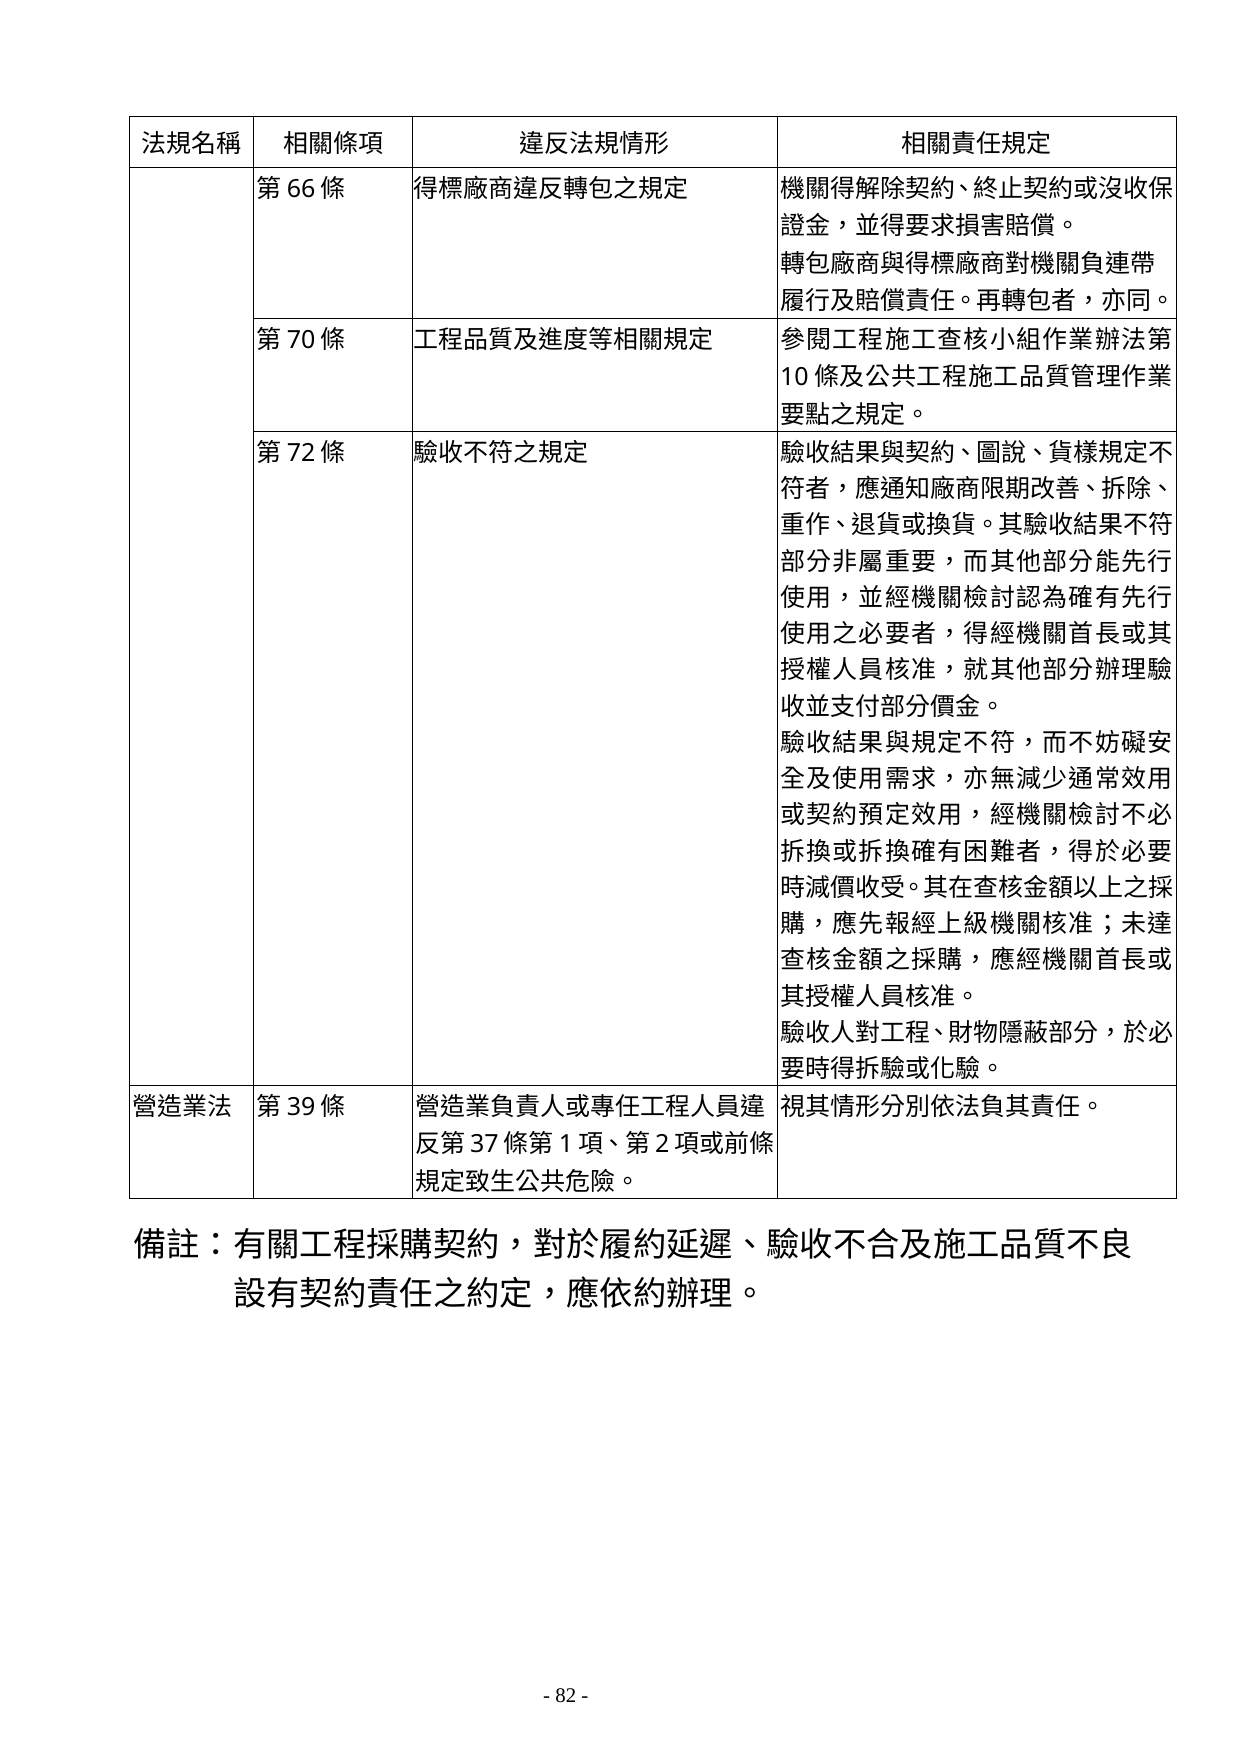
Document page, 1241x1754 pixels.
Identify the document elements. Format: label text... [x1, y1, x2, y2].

table_cell 工程品質及進度等相關規定 [413, 319, 777, 431]
table_cell 驗收不符之規定 [413, 432, 777, 1085]
table_cell 營造業法 [130, 1086, 253, 1198]
table_cell 得標廠商違反轉包之規定 [413, 168, 777, 318]
table_cell 驗收結果與契約、圖說、貨樣規定不符者，應通知廠商限期改善、拆除、重作、退貨或換貨。其驗收結果不符部分非屬重要，而其他部分能先行使用，並經機關檢討認為確有先行使用之必要者，得經機關首長或其授權人員核准，就其他部分辦理驗收並支付部分價金。 驗收結果與規定不符，而不妨礙安全及使用需求，亦無減少通常效用或契約預定效用，經機關檢討不必拆換或拆換確有困難者，得於必要時減價收受。其在查核金額以上之採購，應先報經上級機關核准；未達查核金額之採購，應經機關首長或其授權人員核准。 驗收人對工程、財物隱蔽部分，於必要時得拆驗或化驗。 [778, 432, 1176, 1085]
table_header 相關條項 [254, 117, 412, 167]
table_header 相關責任規定 [778, 117, 1176, 167]
table_cell 第72條 [254, 432, 412, 1085]
table_cell 第39條 [254, 1086, 412, 1198]
table_cell 第66條 [254, 168, 412, 318]
table_cell 參閱工程施工查核小組作業辦法第10條及公共工程施工品質管理作業要點之規定。 [778, 319, 1176, 431]
table_cell [130, 168, 253, 1085]
table_header 違反法規情形 [413, 117, 777, 167]
table_cell 機關得解除契約、終止契約或沒收保證金，並得要求損害賠償。 轉包廠商與得標廠商對機關負連帶履行及賠償責任。再轉包者，亦同。 [778, 168, 1176, 318]
table_header 法規名稱 [130, 117, 253, 167]
table_cell 第70條 [254, 319, 412, 431]
text 備註：有關工程採購契約，對於履約延遲、驗收不合及施工品質不良設有契約責任之約定，應依約辦理。 [133, 1218, 1152, 1314]
table_cell 視其情形分別依法負其責任。 [778, 1086, 1176, 1198]
table_cell 營造業負責人或專任工程人員違反第37條第1項、第2項或前條規定致生公共危險。 [413, 1086, 777, 1198]
